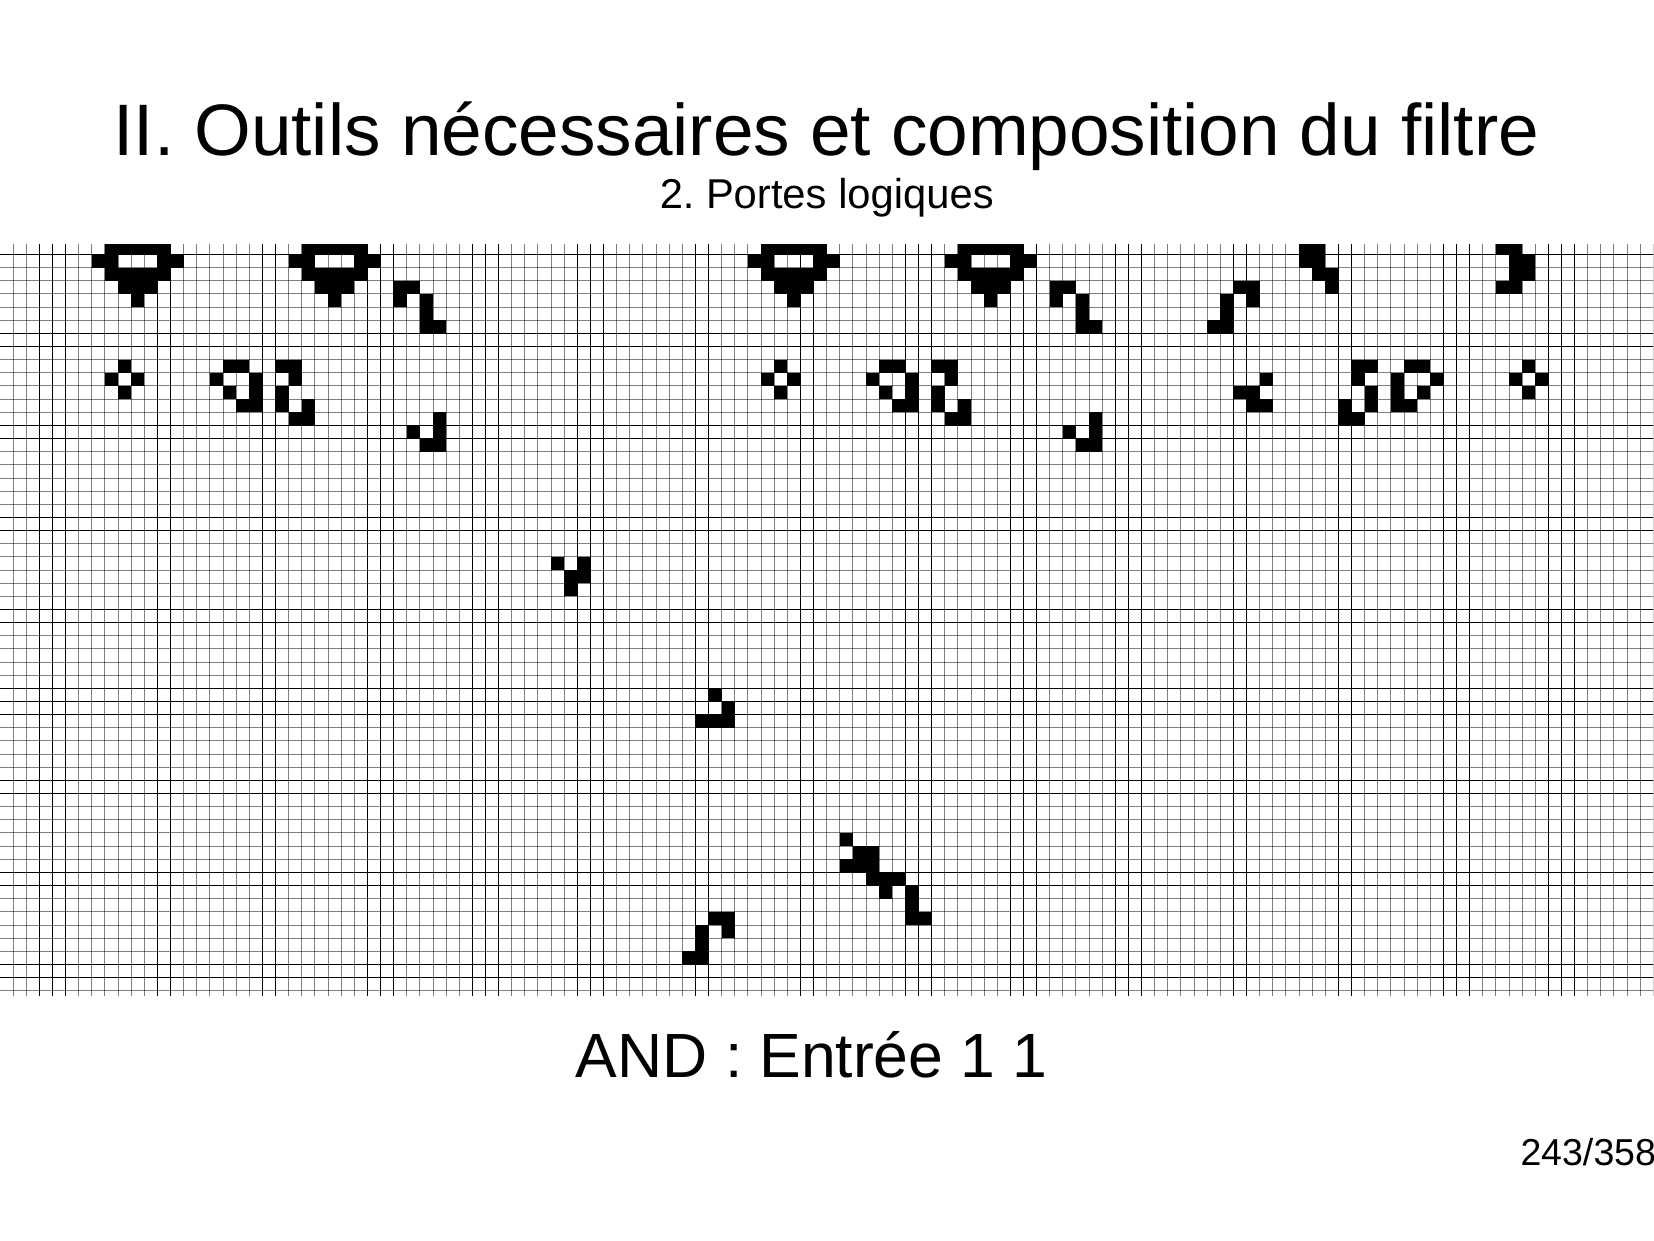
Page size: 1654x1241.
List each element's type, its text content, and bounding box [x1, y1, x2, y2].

text_box AND : Entrée 1 1 [561, 1013, 1063, 1099]
title II. Outils nécessaires et composition du filtre 2. Portes logiques [82, 49, 1571, 257]
text_box <number>/358 [1505, 1124, 1654, 1182]
picture [0, 244, 1654, 996]
